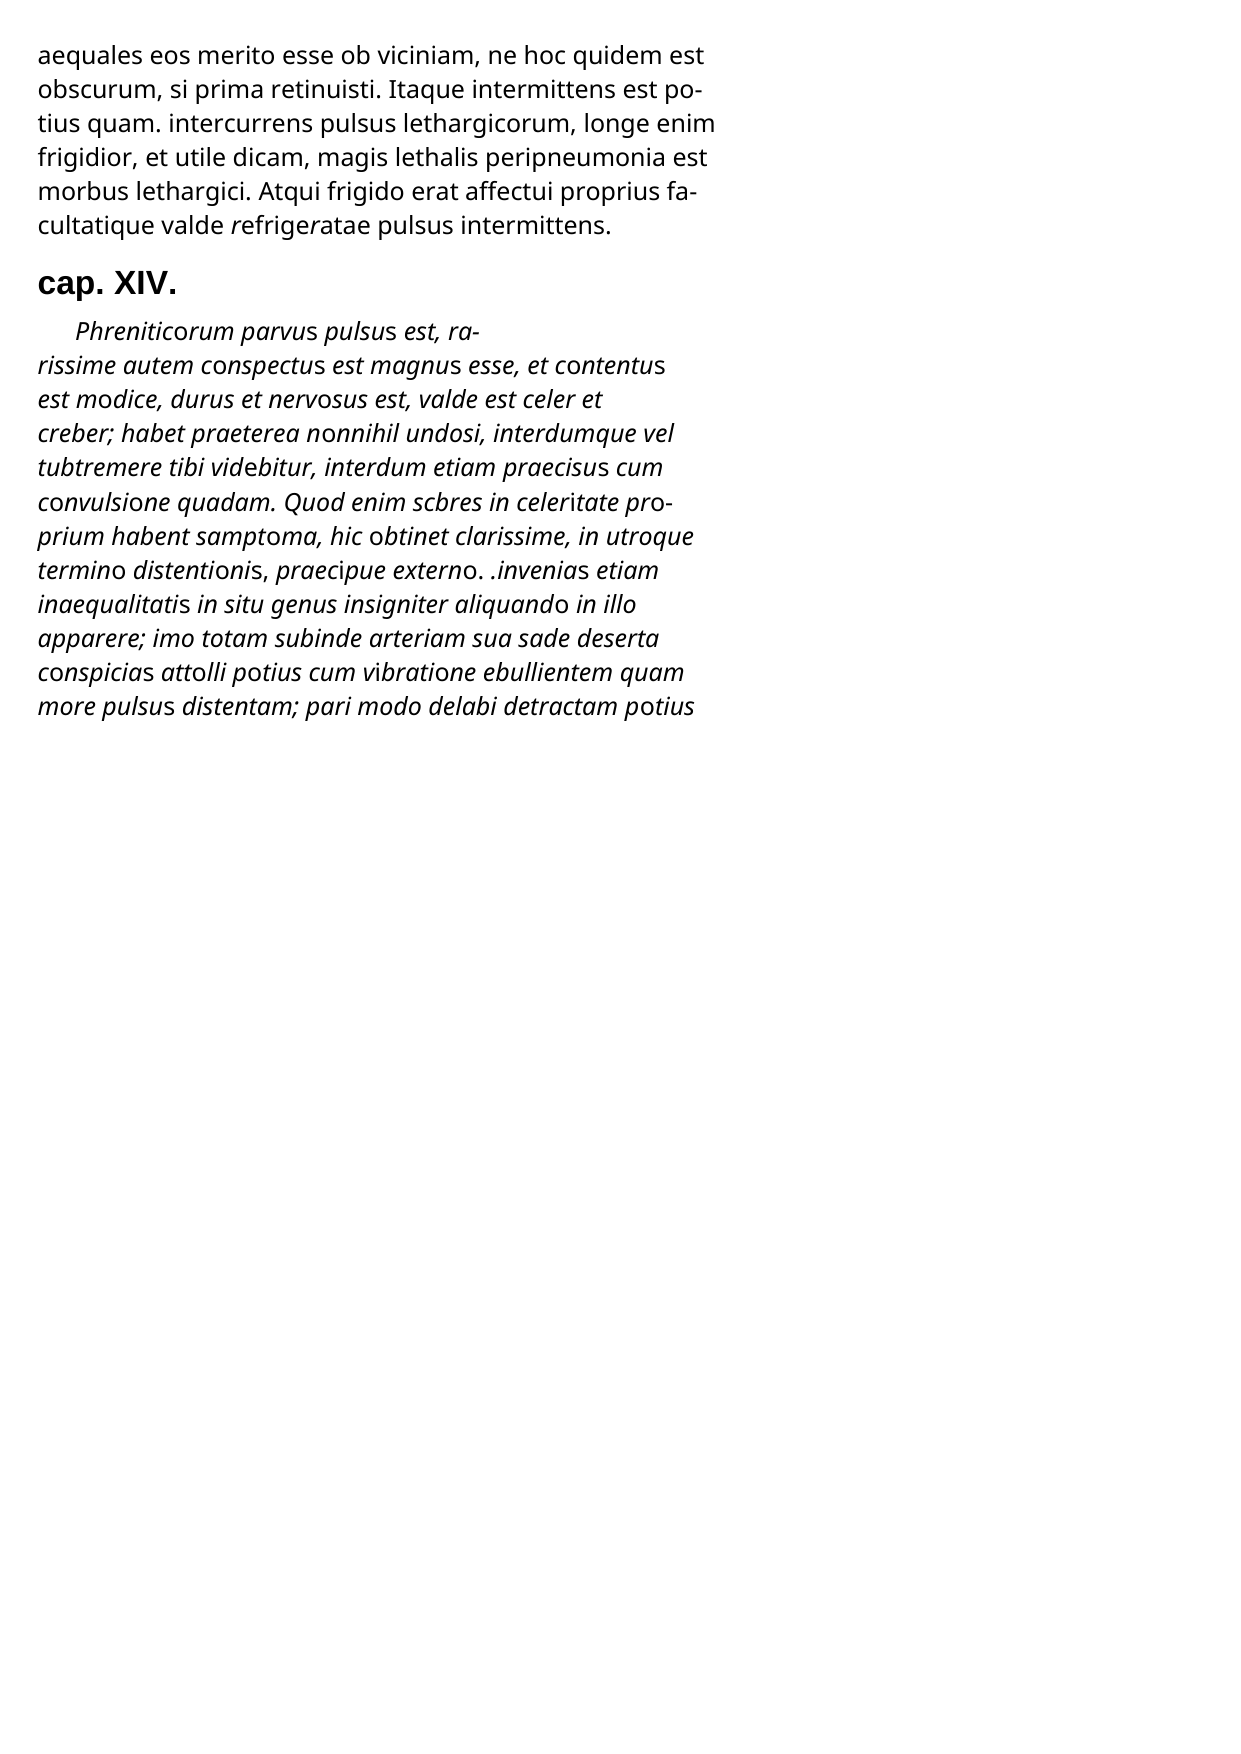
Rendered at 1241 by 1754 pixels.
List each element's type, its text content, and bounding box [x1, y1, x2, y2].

text Phreniticorum parvus pulsus est, ra- rissime autem conspectus est magnus esse, et contentus est modice, durus et nervosus est, valde est celer et creber; habet praeterea nonnihil undosi, interdumque vel tubtremere tibi videbitur, interdum etiam praecisus cum convulsione quadam. Quod enim scbres in celeritate pro- prium habent samptoma, hic obtinet clarissime, in utroque termino distentionis, praecipue externo. .invenias etiam inaequalitatis in situ genus insigniter aliquando in illo apparere; imo totam subinde arteriam sua sade deserta conspicias attolli potius cum vibratione ebullientem quam more pulsus distentam; pari modo delabi detractam potius [37, 314, 1203, 723]
subtitle cap. XIV. [37, 263, 1203, 301]
text aequales eos merito esse ob viciniam, ne hoc quidem est obscurum, si prima retinuisti. Itaque intermittens est po- tius quam. intercurrens pulsus lethargicorum, longe enim frigidior, et utile dicam, magis lethalis peripneumonia est morbus lethargici. Atqui frigido erat affectui proprius fa- cultatique valde refrigeratae pulsus intermittens. [37, 37, 1203, 242]
